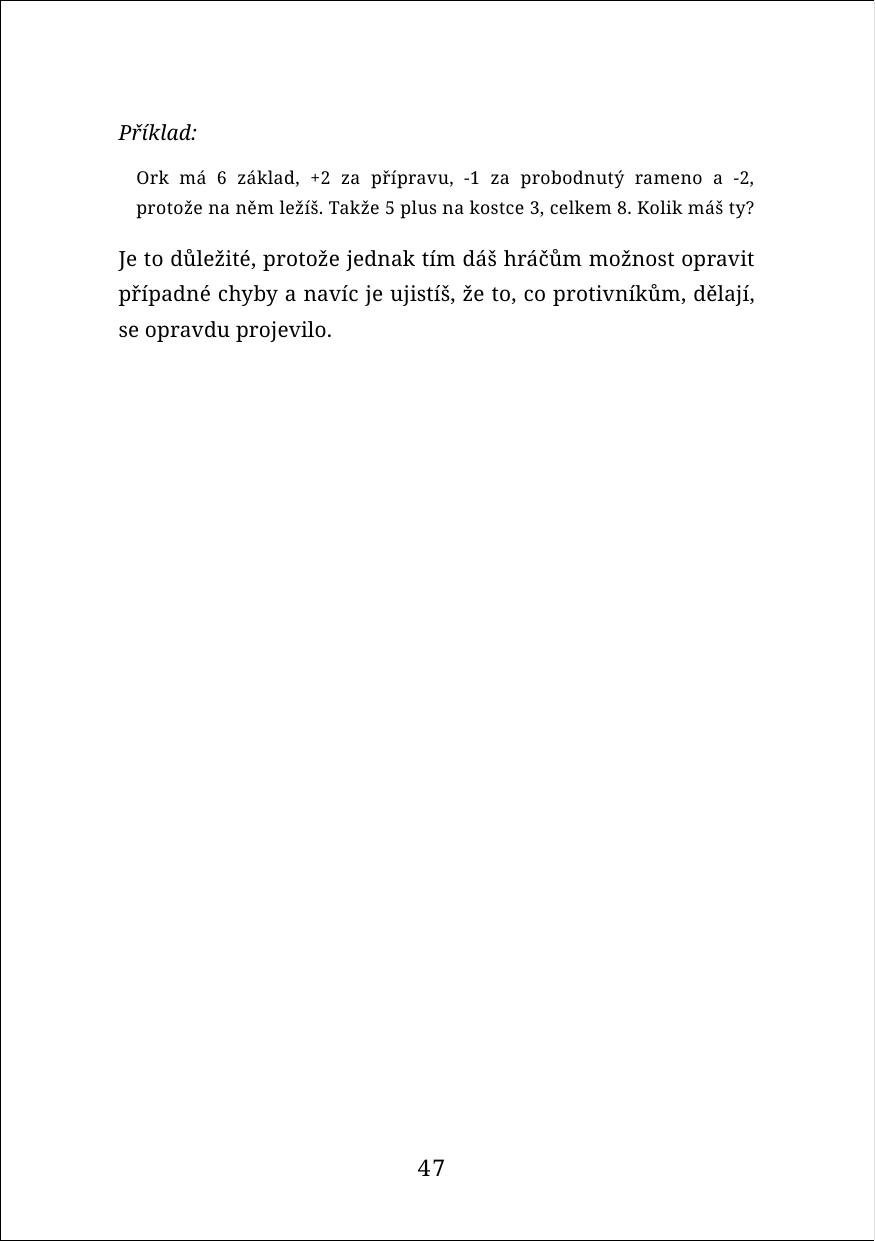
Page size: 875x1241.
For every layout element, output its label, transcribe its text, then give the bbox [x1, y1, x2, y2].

text Příklad: [118, 118, 756, 147]
text Je to důležité, protože jednak tím dáš hráčům možnost opravit případné chyby a navíc je ujistíš, že to, co protivníkům, dělají, se opravdu projevilo. [118, 244, 756, 343]
text Ork má 6 základ, +2 za přípravu, -1 za probodnutý rameno a -2, protože na něm ležíš. Takže 5 plus na kostce 3, celkem 8. Kolik máš ty? [136, 166, 756, 220]
